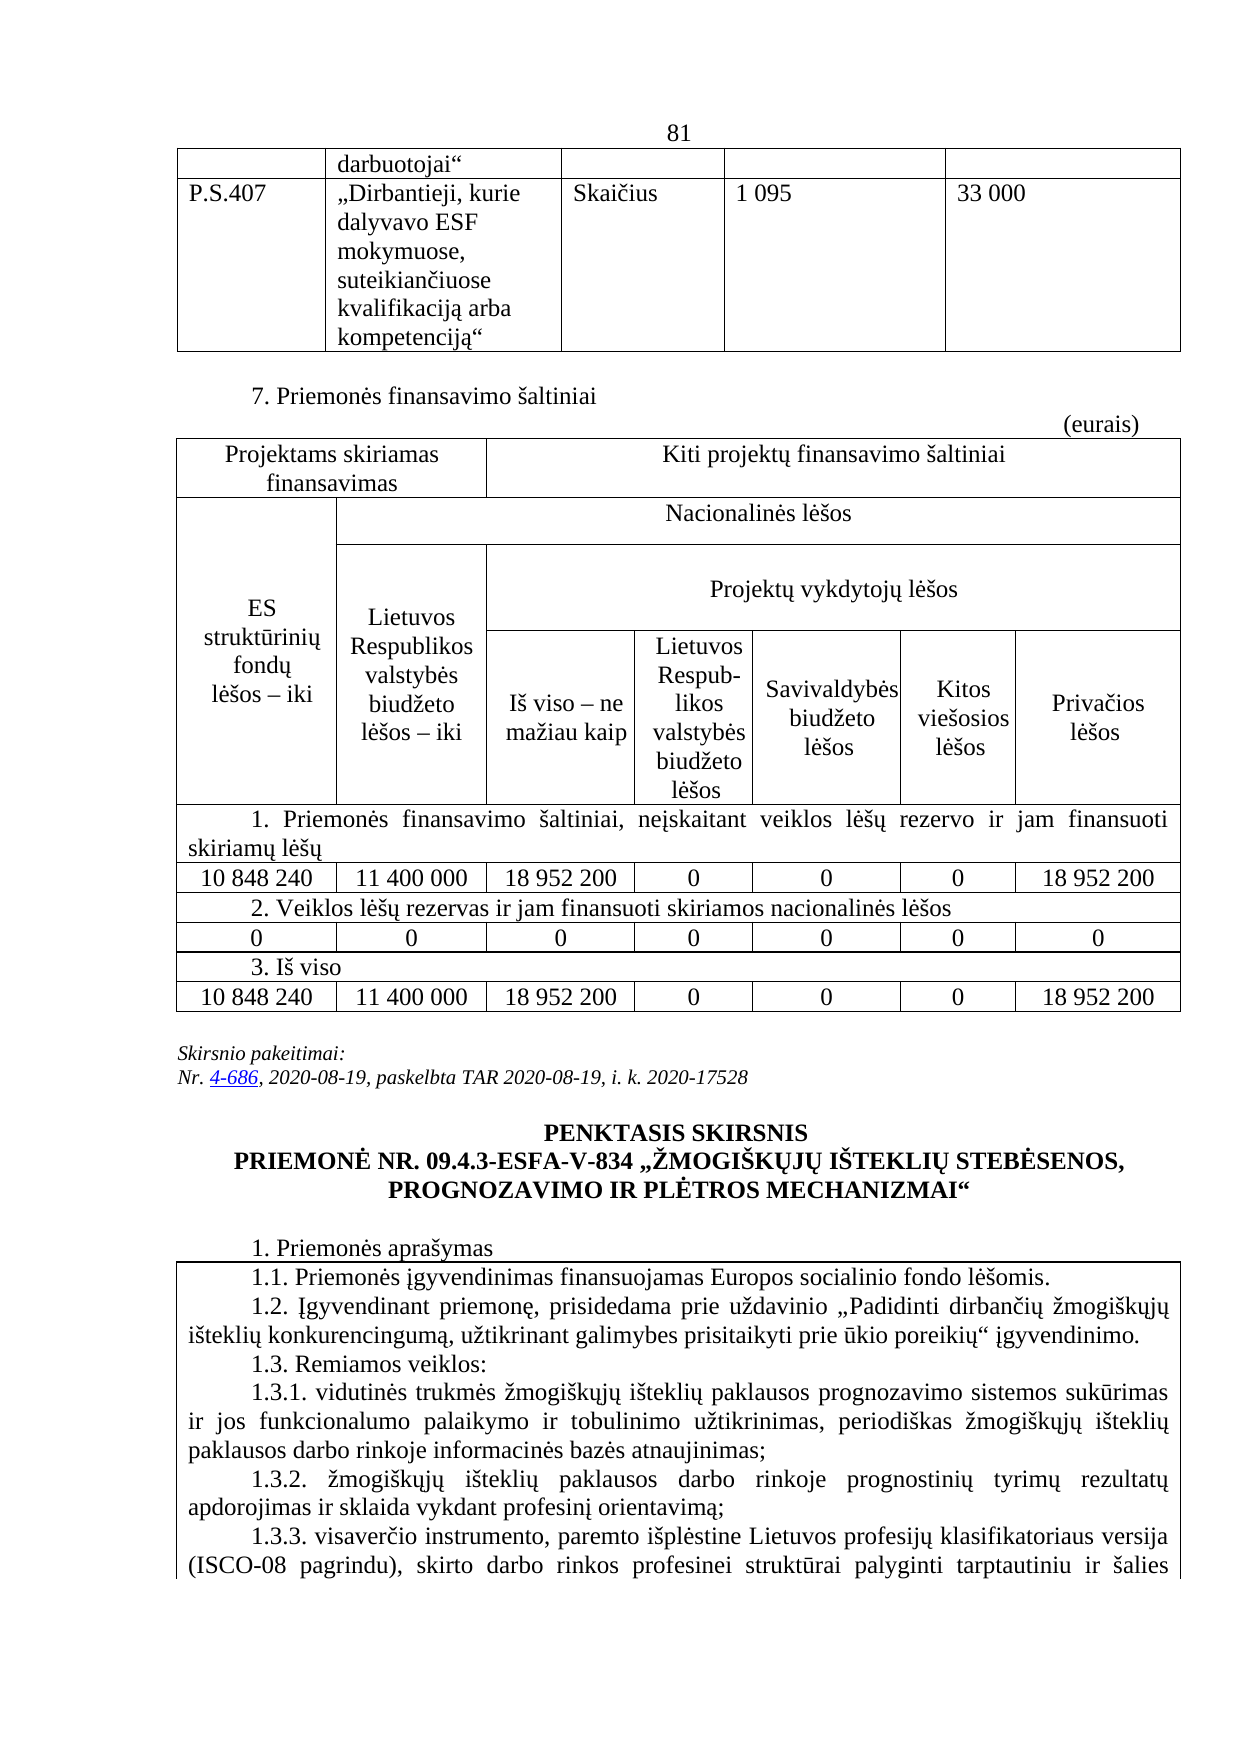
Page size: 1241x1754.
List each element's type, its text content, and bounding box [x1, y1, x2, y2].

table_cell 0 [635, 982, 752, 1011]
text Nr. 4-686, 2020-08-19, paskelbta TAR 2020-08-19, i. k. 2020-17528 [177, 1065, 1181, 1089]
table_cell 0 [753, 982, 900, 1011]
table_header 1.1. Priemonės įgyvendinimas finansuojamas Europos socialinio fondo lėšomis. [177, 1263, 1180, 1291]
table_header Projektams skiriamas finansavimas [177, 439, 486, 497]
table_cell 0 [901, 923, 1015, 951]
table_cell Privačios lėšos [1016, 631, 1180, 803]
table_cell [178, 149, 325, 177]
table_cell darbuotojai“ [326, 149, 561, 177]
table_cell Lietuvos Respublikos valstybės biudžeto lėšos – iki [337, 545, 486, 803]
table_cell 1.2. Įgyvendinant priemonę, prisidedama prie uždavinio „Padidinti dirbančių žmogiškųjų išteklių konkurencingumą, užtikrinant galimybes prisitaikyti prie ūkio poreikių“ įgyvendinimo. [177, 1291, 1180, 1349]
table_cell 0 [635, 863, 752, 892]
table_cell [562, 149, 724, 177]
table_cell Projektų vykdytojų lėšos [487, 545, 1180, 630]
table_cell 0 [487, 923, 634, 951]
text 7. Priemonės finansavimo šaltiniai [177, 381, 1181, 409]
table_cell 1. Priemonės finansavimo šaltiniai, neįskaitant veiklos lėšų rezervo ir jam finansuoti skiriamų lėšų [177, 805, 1180, 862]
table_cell „Dirbantieji, kurie dalyvavo ESF mokymuose, suteikiančiuose kvalifikaciją arba kompetenciją“ [326, 179, 561, 351]
table_cell 33 000 [946, 179, 1180, 351]
table_cell 0 [901, 863, 1015, 892]
table_cell 0 [177, 923, 336, 951]
table_cell 0 [1016, 923, 1180, 951]
table_cell Kitos viešosios lėšos [901, 631, 1015, 803]
table_cell [946, 149, 1180, 177]
table_cell 18 952 200 [487, 982, 634, 1011]
table_cell Iš viso – ne mažiau kaip [487, 631, 634, 803]
table_cell Savivaldybės biudžeto lėšos [753, 631, 900, 803]
table_cell Nacionalinės lėšos [337, 498, 1180, 544]
table_cell Skaičius [562, 179, 724, 351]
table_cell 2. Veiklos lėšų rezervas ir jam finansuoti skiriamos nacionalinės lėšos [177, 893, 1180, 922]
table_cell 0 [753, 863, 900, 892]
table_cell 18 952 200 [1016, 863, 1180, 892]
table_cell 0 [753, 923, 900, 951]
table_cell 1 095 [725, 179, 945, 351]
table_cell 3. Iš viso [177, 953, 1180, 981]
table_cell [725, 149, 945, 177]
table_cell 1.3. Remiamos veiklos: 1.3.1. vidutinės trukmės žmogiškųjų išteklių paklausos prognozavimo sistemos sukūrimas ir jos funkcionalumo palaikymo ir tobulinimo užtikrinimas, periodiškas žmogiškųjų išteklių paklausos darbo rinkoje informacinės bazės atnaujinimas; 1.3.2. žmogiškųjų išteklių paklausos darbo rinkoje prognostinių tyrimų rezultatų apdorojimas ir sklaida vykdant profesinį orientavimą; 1.3.3. visaverčio instrumento, paremto išplėstine Lietuvos profesijų klasifikatoriaus versija (ISCO-08 pagrindu), skirto darbo rinkos profesinei struktūrai palyginti tarptautiniu ir šalies [177, 1349, 1180, 1579]
table_cell 0 [337, 923, 486, 951]
table_cell ES struktūrinių fondų lėšos – iki [177, 498, 336, 803]
table_cell Lietuvos Respub-likos valstybės biudžeto lėšos [635, 631, 752, 803]
table_cell 0 [635, 923, 752, 951]
table_cell 18 952 200 [1016, 982, 1180, 1011]
table_header Kiti projektų finansavimo šaltiniai [487, 439, 1180, 497]
text Skirsnio pakeitimai: [177, 1041, 1181, 1065]
table_cell 10 848 240 [177, 982, 336, 1011]
text (eurais) [177, 409, 1181, 438]
table_cell 11 400 000 [337, 982, 486, 1011]
table_cell 10 848 240 [177, 863, 336, 892]
text PENKTASIS SKIRSNIS [177, 1118, 1181, 1146]
text 1. Priemonės aprašymas [177, 1233, 1181, 1261]
table_cell 18 952 200 [487, 863, 634, 892]
text PRIEMONĖ NR. 09.4.3-ESFA-V-834 „Žmogiškųjų išteklių stebėsenos, prognozavimo ir plėtros mechanizmai“ [177, 1146, 1181, 1204]
table_cell 0 [901, 982, 1015, 1011]
table_cell 11 400 000 [337, 863, 486, 892]
table_cell P.S.407 [178, 179, 325, 351]
